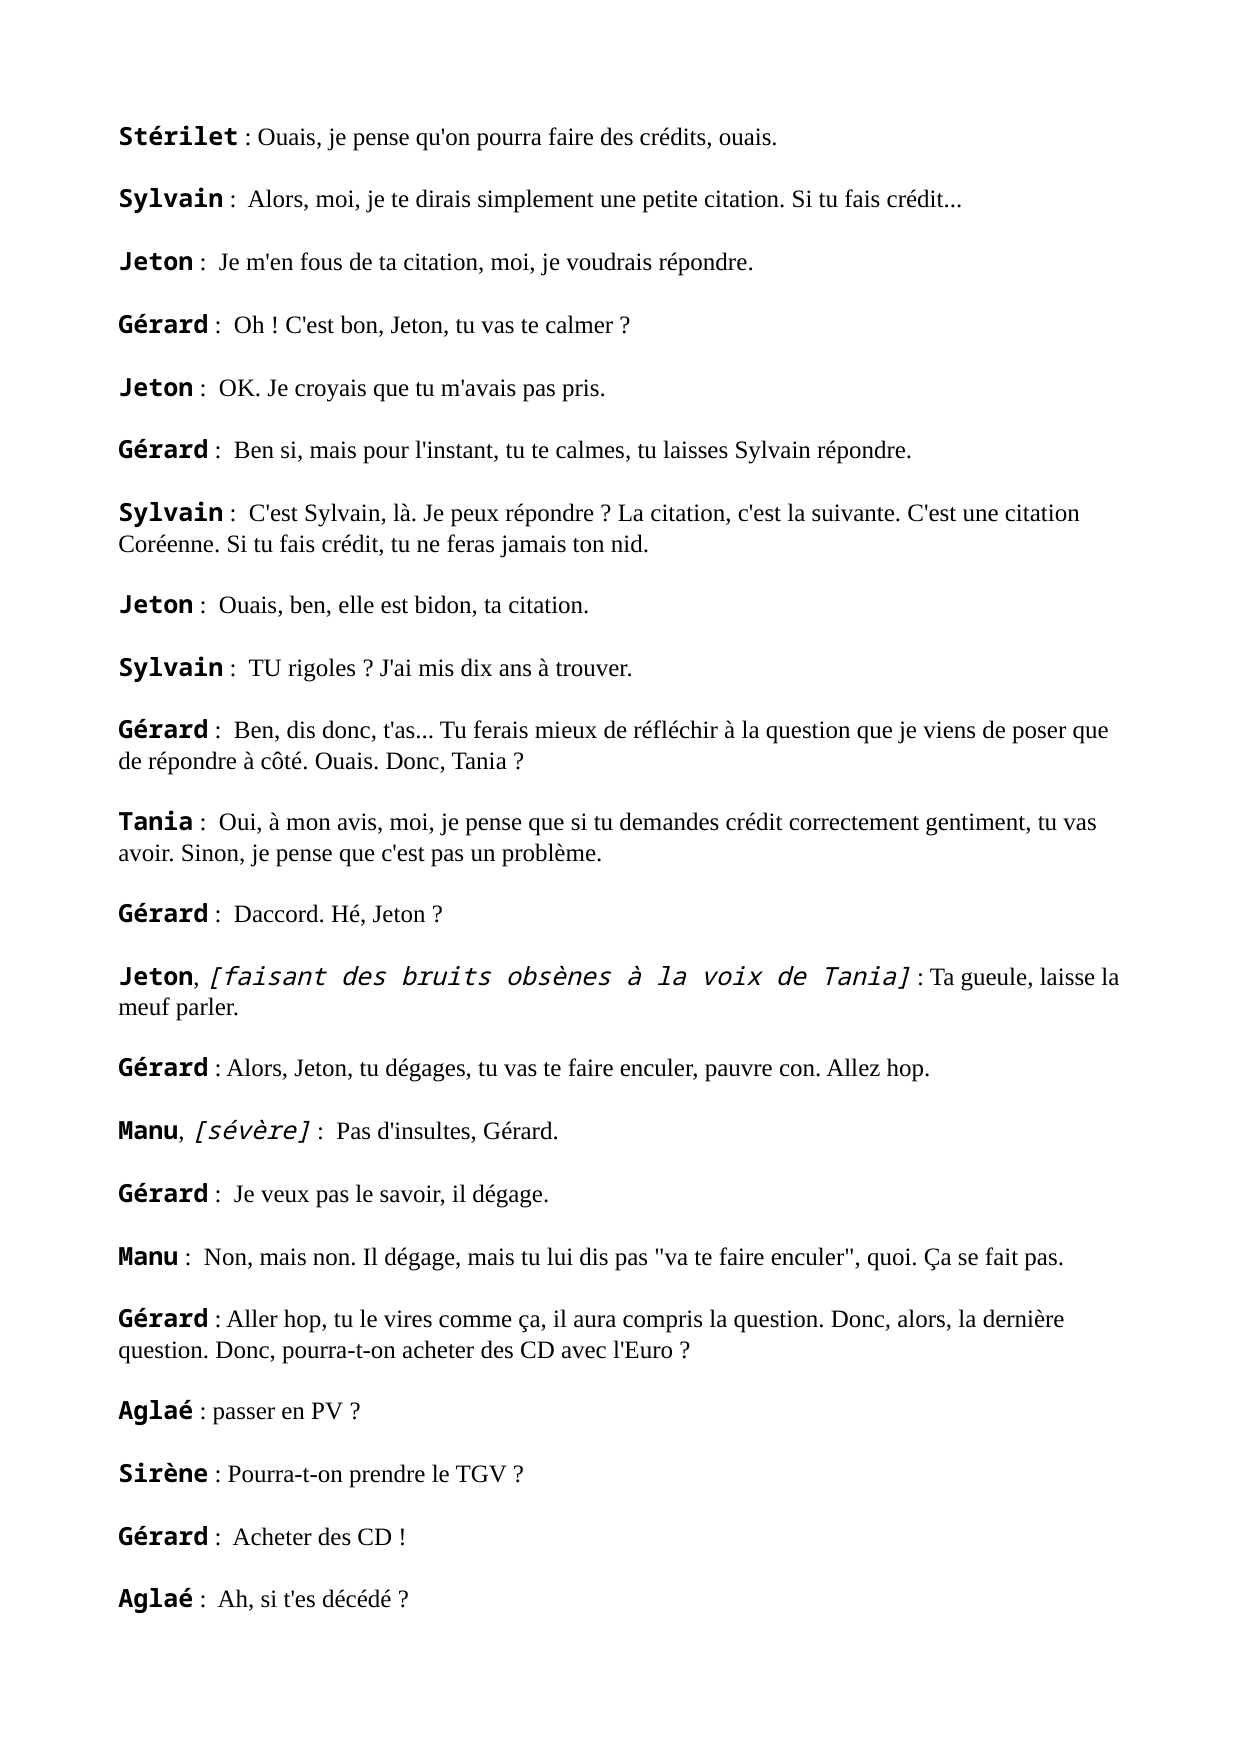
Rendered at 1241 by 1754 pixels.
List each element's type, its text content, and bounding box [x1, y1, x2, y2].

text Gérard : Je veux pas le savoir, il dégage. [118, 1175, 1122, 1209]
text Gérard : Ben, dis donc, t'as... Tu ferais mieux de réfléchir à la question que je viens de poser que de répondre à côté. Ouais. Donc, Tania ? [118, 712, 1122, 775]
text Aglaé : Ah, si t'es décédé ? [118, 1581, 1122, 1615]
text Gérard : Daccord. Hé, Jeton ? [118, 895, 1122, 929]
text Gérard : Acheter des CD ! [118, 1518, 1122, 1552]
text Gérard : Ben si, mais pour l'instant, tu te calmes, tu laisses Sylvain répondre. [118, 432, 1122, 466]
text Tania : Oui, à mon avis, moi, je pense que si tu demandes crédit correctement gentiment, tu vas avoir. Sinon, je pense que c'est pas un problème. [118, 804, 1122, 867]
text Jeton : Ouais, ben, elle est bidon, ta citation. [118, 587, 1122, 621]
text Sylvain : Alors, moi, je te dirais simplement une petite citation. Si tu fais crédit... [118, 181, 1122, 215]
text Manu : Non, mais non. Il dégage, mais tu lui dis pas "va te faire enculer", quoi. Ça se fait pas. [118, 1238, 1122, 1272]
text Stérilet : Ouais, je pense qu'on pourra faire des crédits, ouais. [118, 118, 1122, 152]
text Gérard : Oh ! C'est bon, Jeton, tu vas te calmer ? [118, 307, 1122, 341]
text Aglaé : passer en PV ? [118, 1392, 1122, 1427]
text Gérard : Alors, Jeton, tu dégages, tu vas te faire enculer, pauvre con. Allez hop. [118, 1050, 1122, 1084]
text Sirène : Pourra-t-on prendre le TGV ? [118, 1455, 1122, 1489]
text Sylvain : C'est Sylvain, là. Je peux répondre ? La citation, c'est la suivante. C'est une citation Coréenne. Si tu fais crédit, tu ne feras jamais ton nid. [118, 495, 1122, 558]
text Sylvain : TU rigoles ? J'ai mis dix ans à trouver. [118, 649, 1122, 683]
text Gérard : Aller hop, tu le vires comme ça, il aura compris la question. Donc, alors, la dernière question. Donc, pourra-t-on acheter des CD avec l'Euro ? [118, 1301, 1122, 1364]
text Jeton, [faisant des bruits obsènes à la voix de Tania] : Ta gueule, laisse la meuf parler. [118, 958, 1122, 1021]
text Manu, [sévère] : Pas d'insultes, Gérard. [118, 1112, 1122, 1147]
text Jeton : Je m'en fous de ta citation, moi, je voudrais répondre. [118, 244, 1122, 278]
text Jeton : OK. Je croyais que tu m'avais pas pris. [118, 369, 1122, 403]
